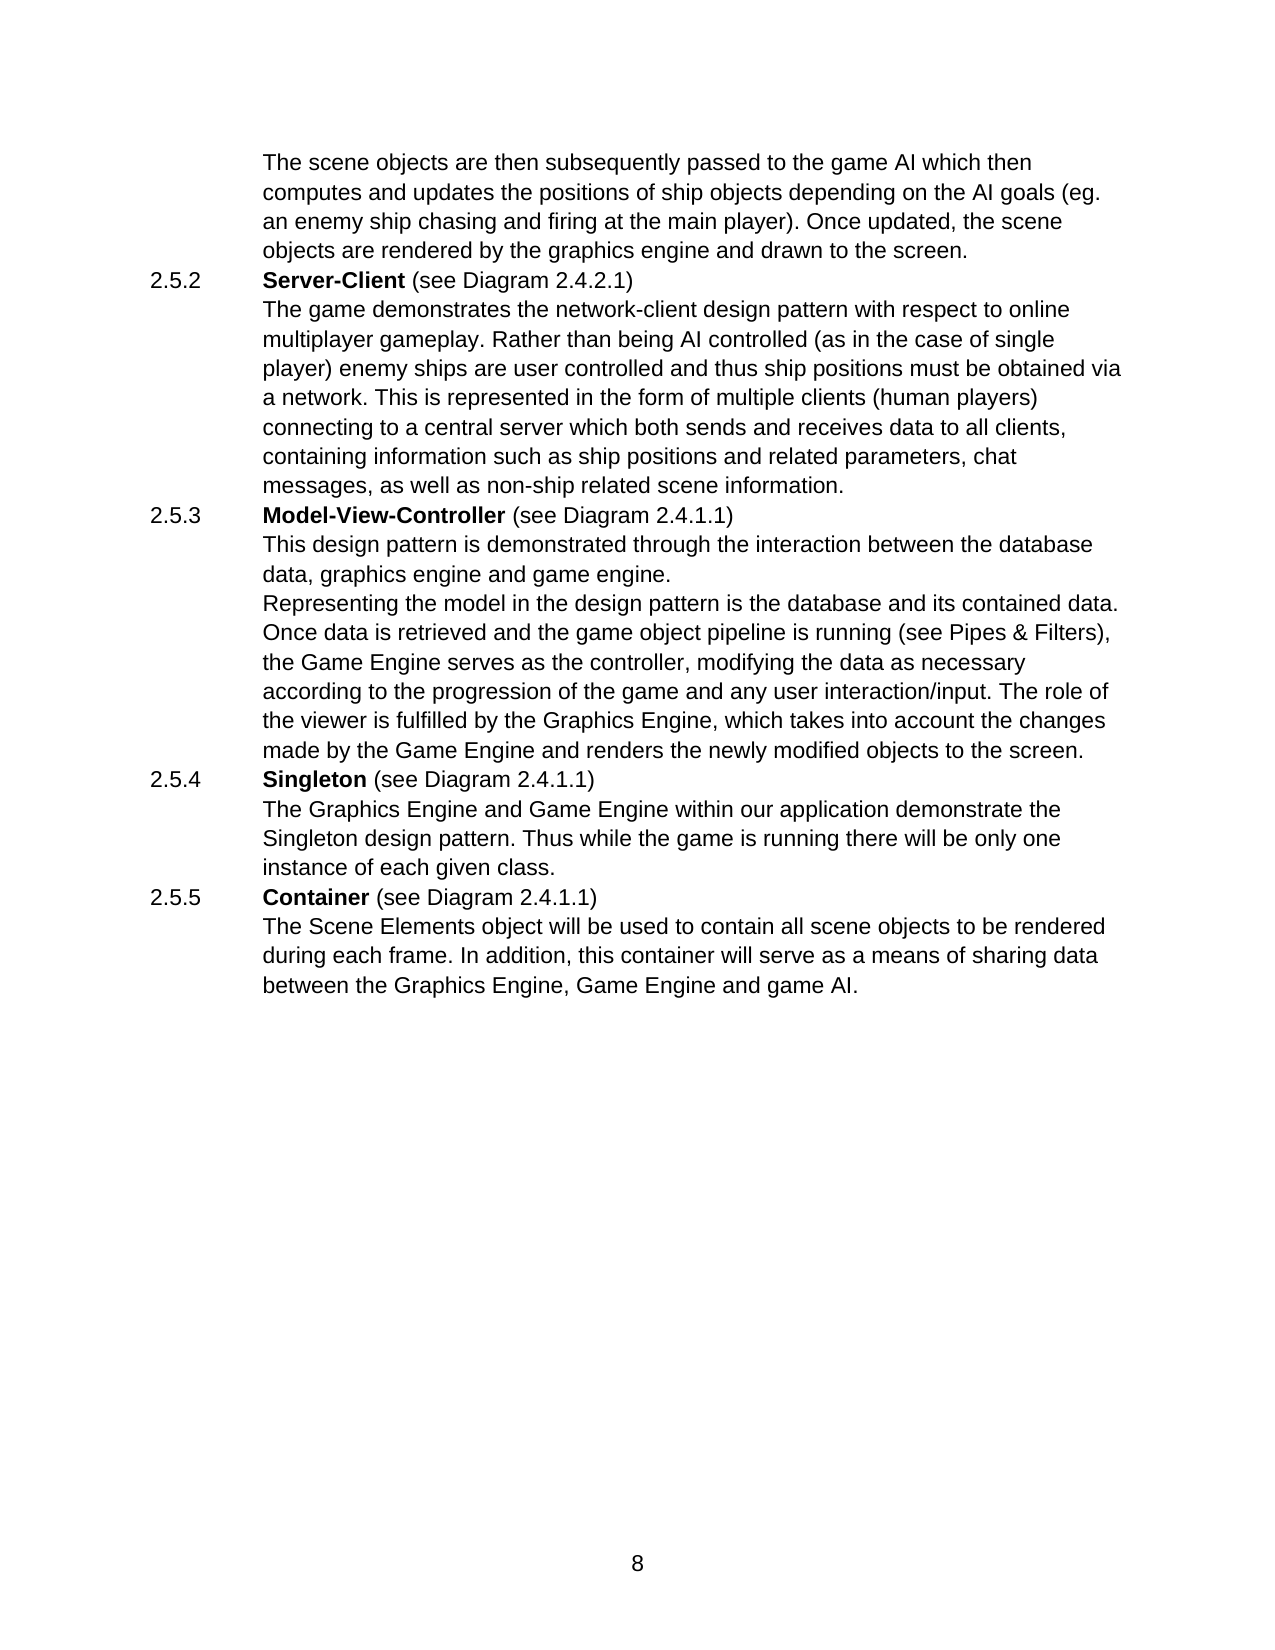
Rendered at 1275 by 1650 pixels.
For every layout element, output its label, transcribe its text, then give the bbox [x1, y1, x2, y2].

text This design pattern is demonstrated through the interaction between the database data, graphics engine and game engine. [150, 532, 1125, 587]
text 2.5.5 Container (see Diagram 2.4.1.1) [150, 884, 1125, 910]
text The scene objects are then subsequently passed to the game AI which then computes and updates the positions of ship objects depending on the AI goals (eg. an enemy ship chasing and firing at the main player). Once updated, the scene objects are rendered by the graphics engine and drawn to the screen. [150, 150, 1125, 264]
text 2.5.2 Server-Client (see Diagram 2.4.2.1) [150, 267, 1125, 293]
text Representing the model in the design pattern is the database and its contained data. Once data is retrieved and the game object pipeline is running (see Pipes & Filters), the Game Engine serves as the controller, modifying the data as necessary according to the progression of the game and any user interaction/input. The role of the viewer is fulfilled by the Graphics Engine, which takes into account the changes made by the Game Engine and renders the newly modified objects to the screen. [150, 591, 1125, 763]
text 2.5.4 Singleton (see Diagram 2.4.1.1) [150, 767, 1125, 792]
text The Scene Elements object will be used to contain all scene objects to be rendered during each frame. In addition, this container will serve as a means of sharing data between the Graphics Engine, Game Engine and game AI. [150, 914, 1125, 998]
text 2.5.3 Model-View-Controller (see Diagram 2.4.1.1) [150, 502, 1125, 528]
text The game demonstrates the network-client design pattern with respect to online multiplayer gameplay. Rather than being AI controlled (as in the case of single player) enemy ships are user controlled and thus ship positions must be obtained via a network. This is represented in the form of multiple clients (human players) connecting to a central server which both sends and receives data to all clients, containing information such as ship positions and related parameters, chat messages, as well as non-ship related scene information. [150, 297, 1125, 499]
text The Graphics Engine and Game Engine within our application demonstrate the Singleton design pattern. Thus while the game is running there will be only one instance of each given class. [150, 796, 1125, 881]
